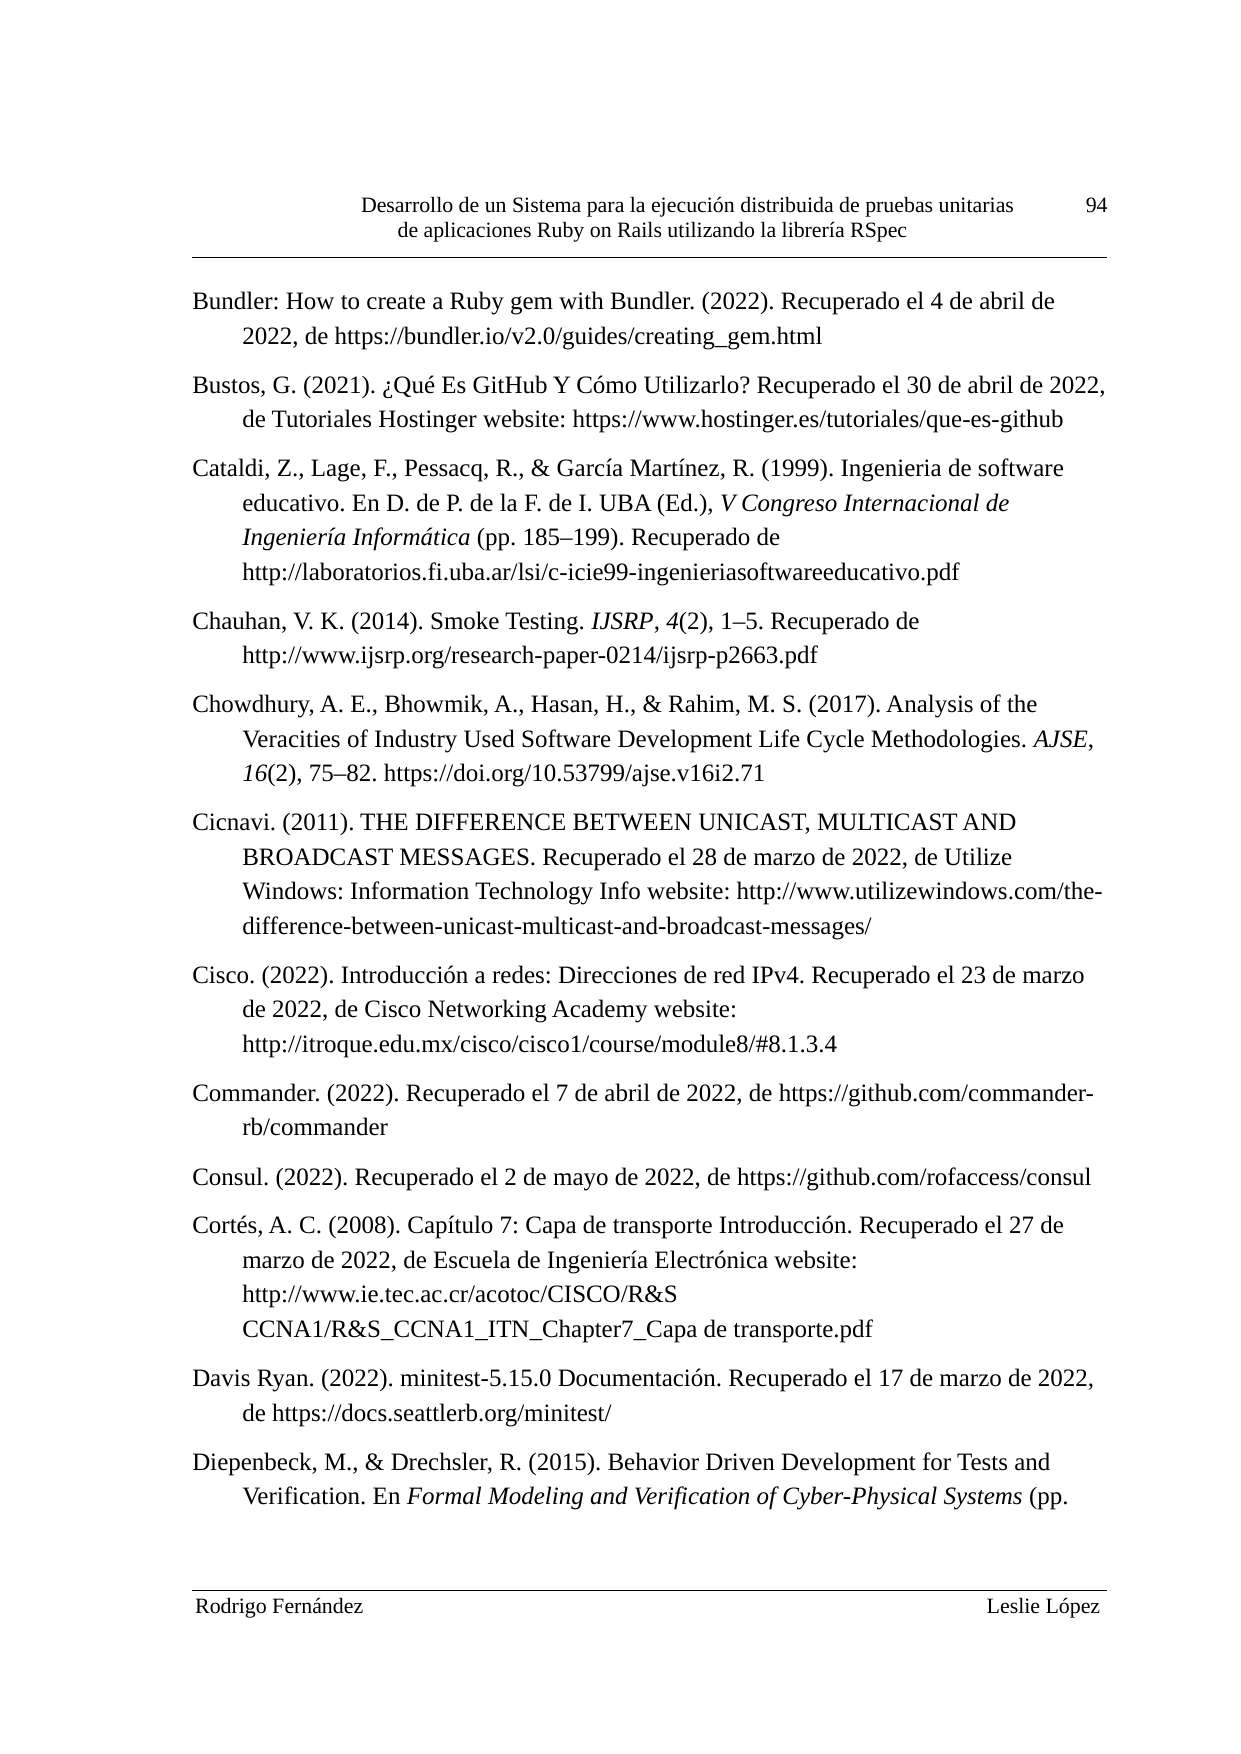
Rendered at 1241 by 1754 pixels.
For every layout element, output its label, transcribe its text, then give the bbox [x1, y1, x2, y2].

text Bundler: How to create a Ruby gem with Bundler. (2022). Recuperado el 4 de abril de 2022, de https://bundler.io/v2.0/guides/creating_gem.html [192, 286, 1107, 349]
text Cisco. (2022). Introducción a redes: Direcciones de red IPv4. Recuperado el 23 de marzo de 2022, de Cisco Networking Academy website: http://itroque.edu.mx/cisco/cisco1/course/module8/#8.1.3.4 [192, 960, 1107, 1058]
text Chowdhury, A. E., Bhowmik, A., Hasan, H., & Rahim, M. S. (2017). Analysis of the Veracities of Industry Used Software Development Life Cycle Methodologies. AJSE, 16(2), 75–82. https://doi.org/10.53799/ajse.v16i2.71 [192, 689, 1107, 787]
text Davis Ryan. (2022). minitest-5.15.0 Documentación. Recuperado el 17 de marzo de 2022, de https://docs.seattlerb.org/minitest/ [192, 1363, 1107, 1426]
text Consul. (2022). Recuperado el 2 de mayo de 2022, de https://github.com/rofaccess/consul [192, 1162, 1107, 1190]
text Diepenbeck, M., & Drechsler, R. (2015). Behavior Driven Development for Tests and Verification. En Formal Modeling and Verification of Cyber-Physical Systems (pp. [192, 1447, 1107, 1510]
text Cataldi, Z., Lage, F., Pessacq, R., & García Martínez, R. (1999). Ingenieria de software educativo. En D. de P. de la F. de I. UBA (Ed.), V Congreso Internacional de Ingeniería Informática (pp. 185–199). Recuperado de http://laboratorios.fi.uba.ar/lsi/c-icie99-ingenieriasoftwareeducativo.pdf [192, 453, 1107, 586]
text Bustos, G. (2021). ¿Qué Es GitHub Y Cómo Utilizarlo? Recuperado el 30 de abril de 2022, de Tutoriales Hostinger website: https://www.hostinger.es/tutoriales/que-es-github [192, 370, 1107, 433]
text Commander. (2022). Recuperado el 7 de abril de 2022, de https://github.com/commander-rb/commander [192, 1078, 1107, 1141]
text Cortés, A. C. (2008). Capítulo 7: Capa de transporte Introducción. Recuperado el 27 de marzo de 2022, de Escuela de Ingeniería Electrónica website: http://www.ie.tec.ac.cr/acotoc/CISCO/R&S CCNA1/R&S_CCNA1_ITN_Chapter7_Capa de transporte.pdf [192, 1211, 1107, 1343]
text Cicnavi. (2011). THE DIFFERENCE BETWEEN UNICAST, MULTICAST AND BROADCAST MESSAGES. Recuperado el 28 de marzo de 2022, de Utilize Windows: Information Technology Info website: http://www.utilizewindows.com/the-difference-between-unicast-multicast-and-broadcast-messages/ [192, 807, 1107, 940]
text Chauhan, V. K. (2014). Smoke Testing. IJSRP, 4(2), 1–5. Recuperado de http://www.ijsrp.org/research-paper-0214/ijsrp-p2663.pdf [192, 606, 1107, 669]
